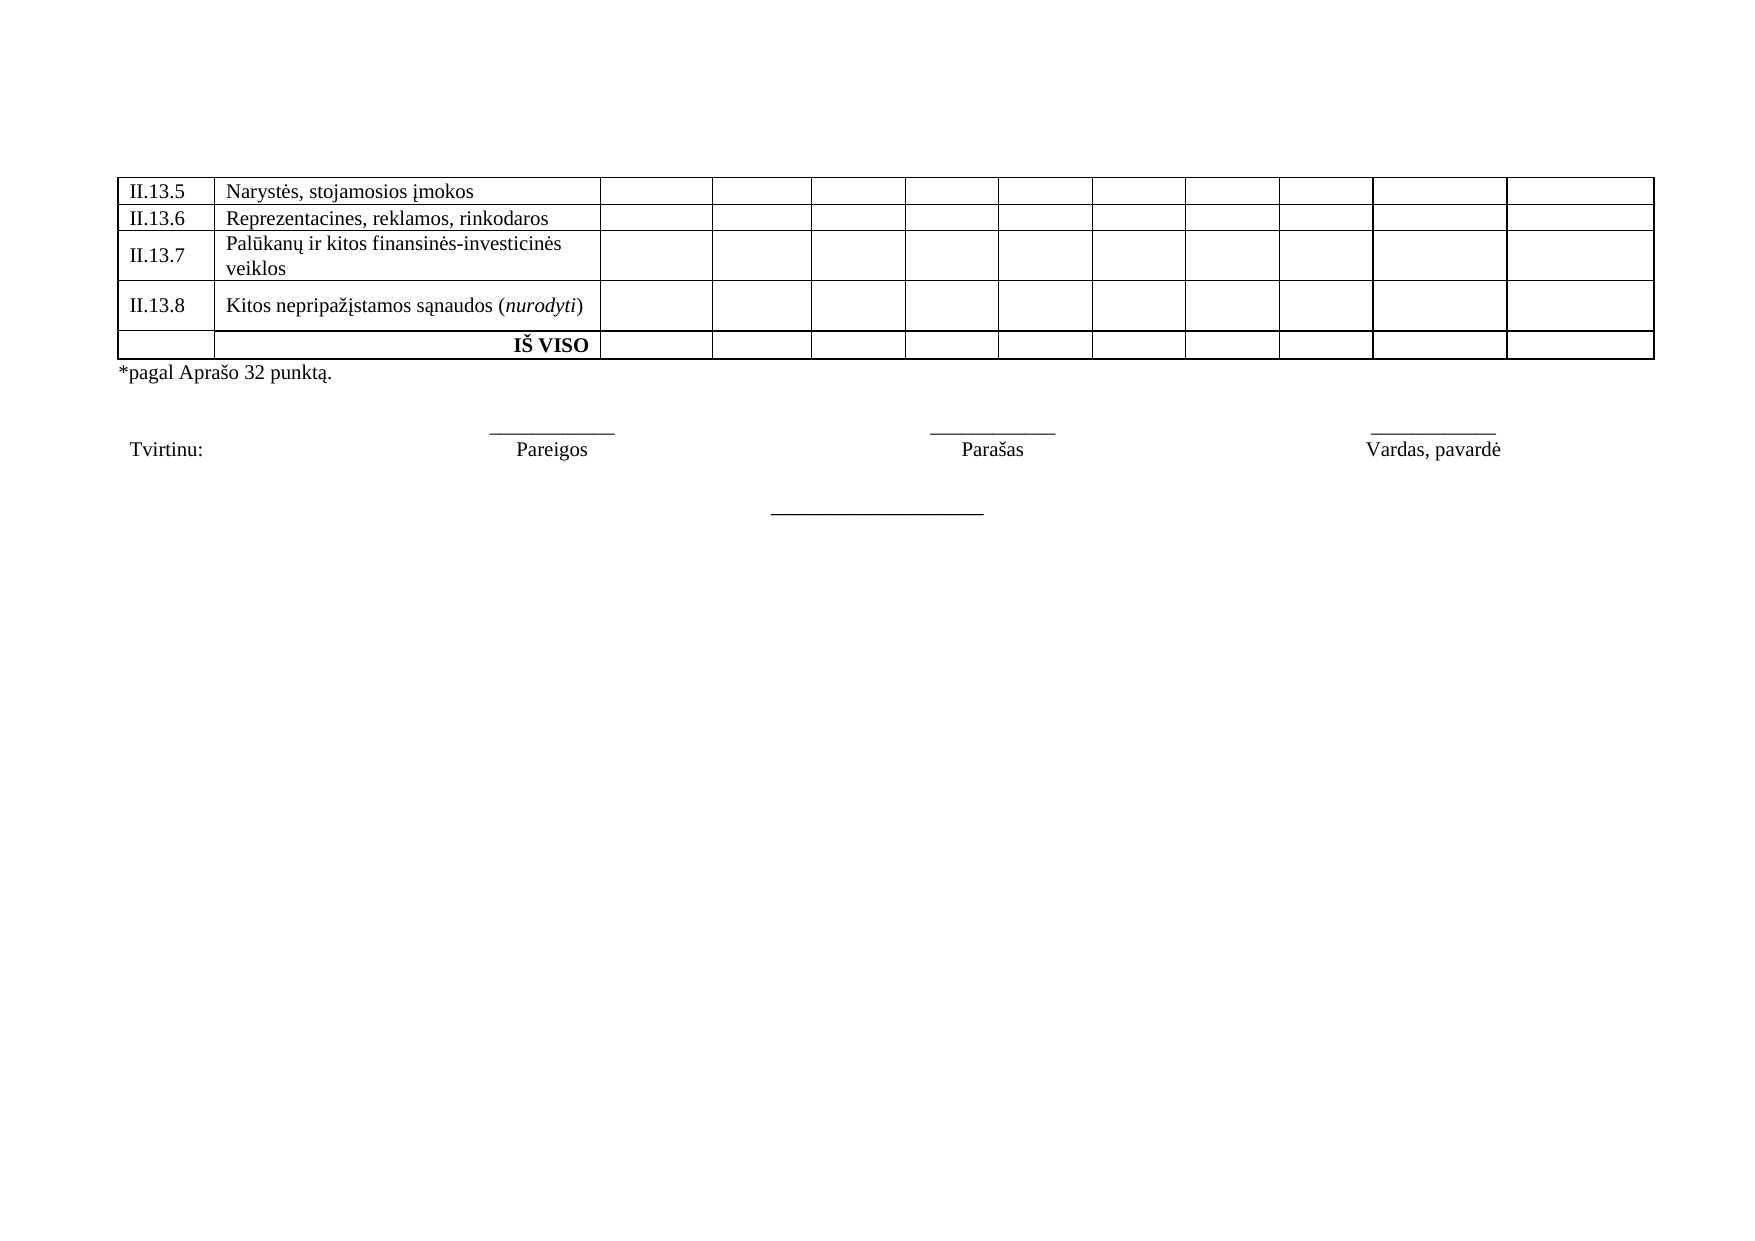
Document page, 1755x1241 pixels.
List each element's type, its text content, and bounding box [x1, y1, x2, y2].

table_cell [999, 281, 1092, 329]
table_cell [1280, 332, 1372, 358]
table_cell [999, 231, 1092, 279]
table_cell [812, 281, 905, 329]
table_cell [1093, 231, 1185, 279]
table_cell [1374, 281, 1506, 329]
table_cell [999, 178, 1092, 204]
table_cell [1280, 178, 1372, 204]
table_cell [906, 231, 998, 279]
table_cell [1374, 178, 1506, 204]
table_cell [1093, 178, 1185, 204]
table_cell [713, 178, 811, 204]
table_header ____________ Pareigos [332, 413, 772, 461]
table_cell [1186, 281, 1279, 329]
table_cell [601, 178, 712, 204]
table_cell IŠ VISO [215, 332, 600, 358]
table_cell Reprezentacines, reklamos, rinkodaros [215, 205, 600, 230]
table_cell [1280, 205, 1372, 230]
table_cell [906, 178, 998, 204]
table_cell Palūkanų ir kitos finansinės-investicinės veiklos [215, 231, 600, 279]
table_cell [812, 231, 905, 279]
table_cell [1374, 231, 1506, 279]
table_cell [1508, 205, 1653, 230]
table_cell [1093, 332, 1185, 358]
table_cell [1374, 205, 1506, 230]
table_cell [906, 205, 998, 230]
table_cell [119, 331, 214, 358]
table_cell [1093, 205, 1185, 230]
text _________________ [118, 489, 1636, 518]
table_cell [1280, 281, 1372, 329]
table_cell [906, 281, 998, 329]
table_header Tvirtinu: [118, 413, 332, 461]
table_cell [1186, 205, 1279, 230]
table_cell [1508, 332, 1653, 358]
table_cell [1280, 231, 1372, 279]
table_cell [1186, 231, 1279, 279]
table_cell [1093, 281, 1185, 329]
table_cell [906, 332, 998, 358]
table_header ____________ Vardas, pavardė [1213, 413, 1653, 461]
table_cell Narystės, stojamosios įmokos [215, 178, 600, 204]
table_cell [1508, 281, 1653, 329]
table_cell [1186, 332, 1279, 358]
text *pagal Aprašo 32 punktą. [118, 360, 1636, 384]
table_cell [999, 332, 1092, 358]
table_cell Kitos nepripažįstamos sąnaudos (nurodyti) [215, 281, 600, 329]
table_cell [812, 332, 905, 358]
table_cell [812, 178, 905, 204]
table_cell [1508, 231, 1653, 279]
table_cell [1186, 178, 1279, 204]
table_cell [713, 205, 811, 230]
table_cell [999, 205, 1092, 230]
table_cell [713, 332, 811, 358]
table_cell [601, 332, 712, 358]
table_cell [713, 281, 811, 329]
table_cell II.13.6 [119, 205, 214, 230]
table_cell II.13.7 [119, 231, 214, 279]
table_cell II.13.5 [119, 178, 214, 204]
table_cell [601, 205, 712, 230]
table_cell [812, 205, 905, 230]
table_cell [601, 281, 712, 329]
table_cell [601, 231, 712, 279]
table_cell [1374, 332, 1506, 358]
table_header ____________ Parašas [772, 413, 1213, 461]
table_cell II.13.8 [119, 281, 214, 329]
table_cell [1508, 178, 1653, 204]
table_cell [713, 231, 811, 279]
